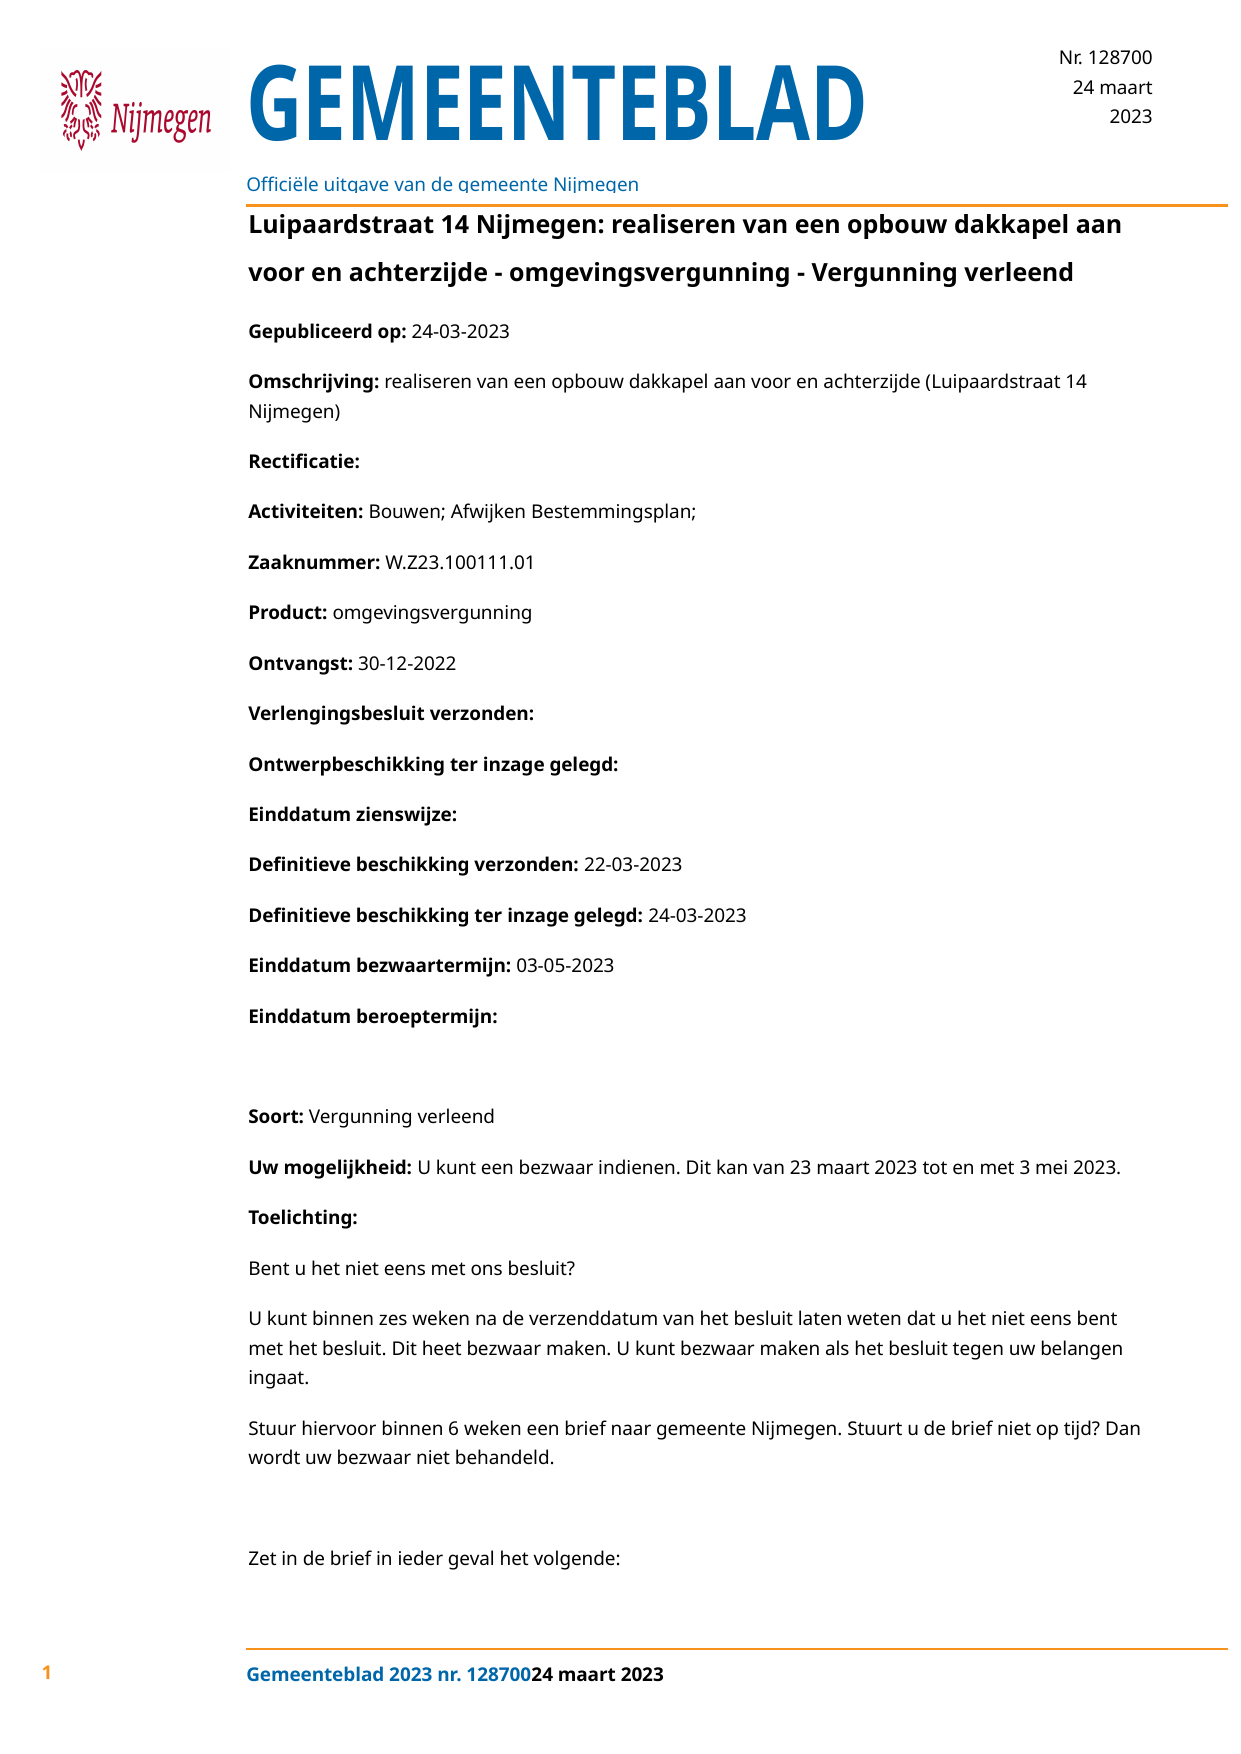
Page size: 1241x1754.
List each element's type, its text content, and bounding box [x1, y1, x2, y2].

picture [41, 47, 231, 172]
text Uw mogelijkheid: U kunt een bezwaar indienen. Dit kan van 23 maart 2023 tot en met 3 mei 2023. [248, 1154, 1152, 1180]
text Einddatum beroeptermijn: [248, 1003, 1152, 1029]
text Toelichting: [248, 1204, 1152, 1230]
text Rectificatie: [248, 448, 1152, 474]
text Luipaardstraat 14 Nijmegen: realiseren van een opbouw dakkapel aan voor en achterzijde - omgevingsvergunning - Vergunning verleend [248, 207, 1152, 288]
text Ontwerpbeschikking ter inzage gelegd: [248, 751, 1152, 777]
text Einddatum bezwaartermijn: 03-05-2023 [248, 952, 1152, 978]
text Zaaknummer: W.Z23.100111.01 [248, 549, 1152, 575]
text Activiteiten: Bouwen; Afwijken Bestemmingsplan; [248, 499, 1152, 524]
text Zet in de brief in ieder geval het volgende: [248, 1545, 1152, 1571]
text Bent u het niet eens met ons besluit? [248, 1255, 1152, 1281]
text Soort: Vergunning verleend [248, 1104, 1152, 1129]
text Einddatum zienswijze: [248, 801, 1152, 827]
text Ontvangst: 30-12-2022 [248, 650, 1152, 676]
text Definitieve beschikking verzonden: 22-03-2023 [248, 852, 1152, 877]
text Product: omgevingsvergunning [248, 599, 1152, 625]
text Definitieve beschikking ter inzage gelegd: 24-03-2023 [248, 902, 1152, 928]
text Verlengingsbesluit verzonden: [248, 700, 1152, 726]
text Omschrijving: realiseren van een opbouw dakkapel aan voor en achterzijde (Luipaardstraat 14 Nijmegen) [248, 368, 1152, 424]
text Stuur hiervoor binnen 6 weken een brief naar gemeente Nijmegen. Stuurt u de brief niet op tijd? Dan wordt uw bezwaar niet behandeld. [248, 1415, 1152, 1470]
text U kunt binnen zes weken na de verzenddatum van het besluit laten weten dat u het niet eens bent met het besluit. Dit heet bezwaar maken. U kunt bezwaar maken als het besluit tegen uw belangen ingaat. [248, 1305, 1152, 1390]
text Gepubliceerd op: 24-03-2023 [248, 318, 1152, 344]
